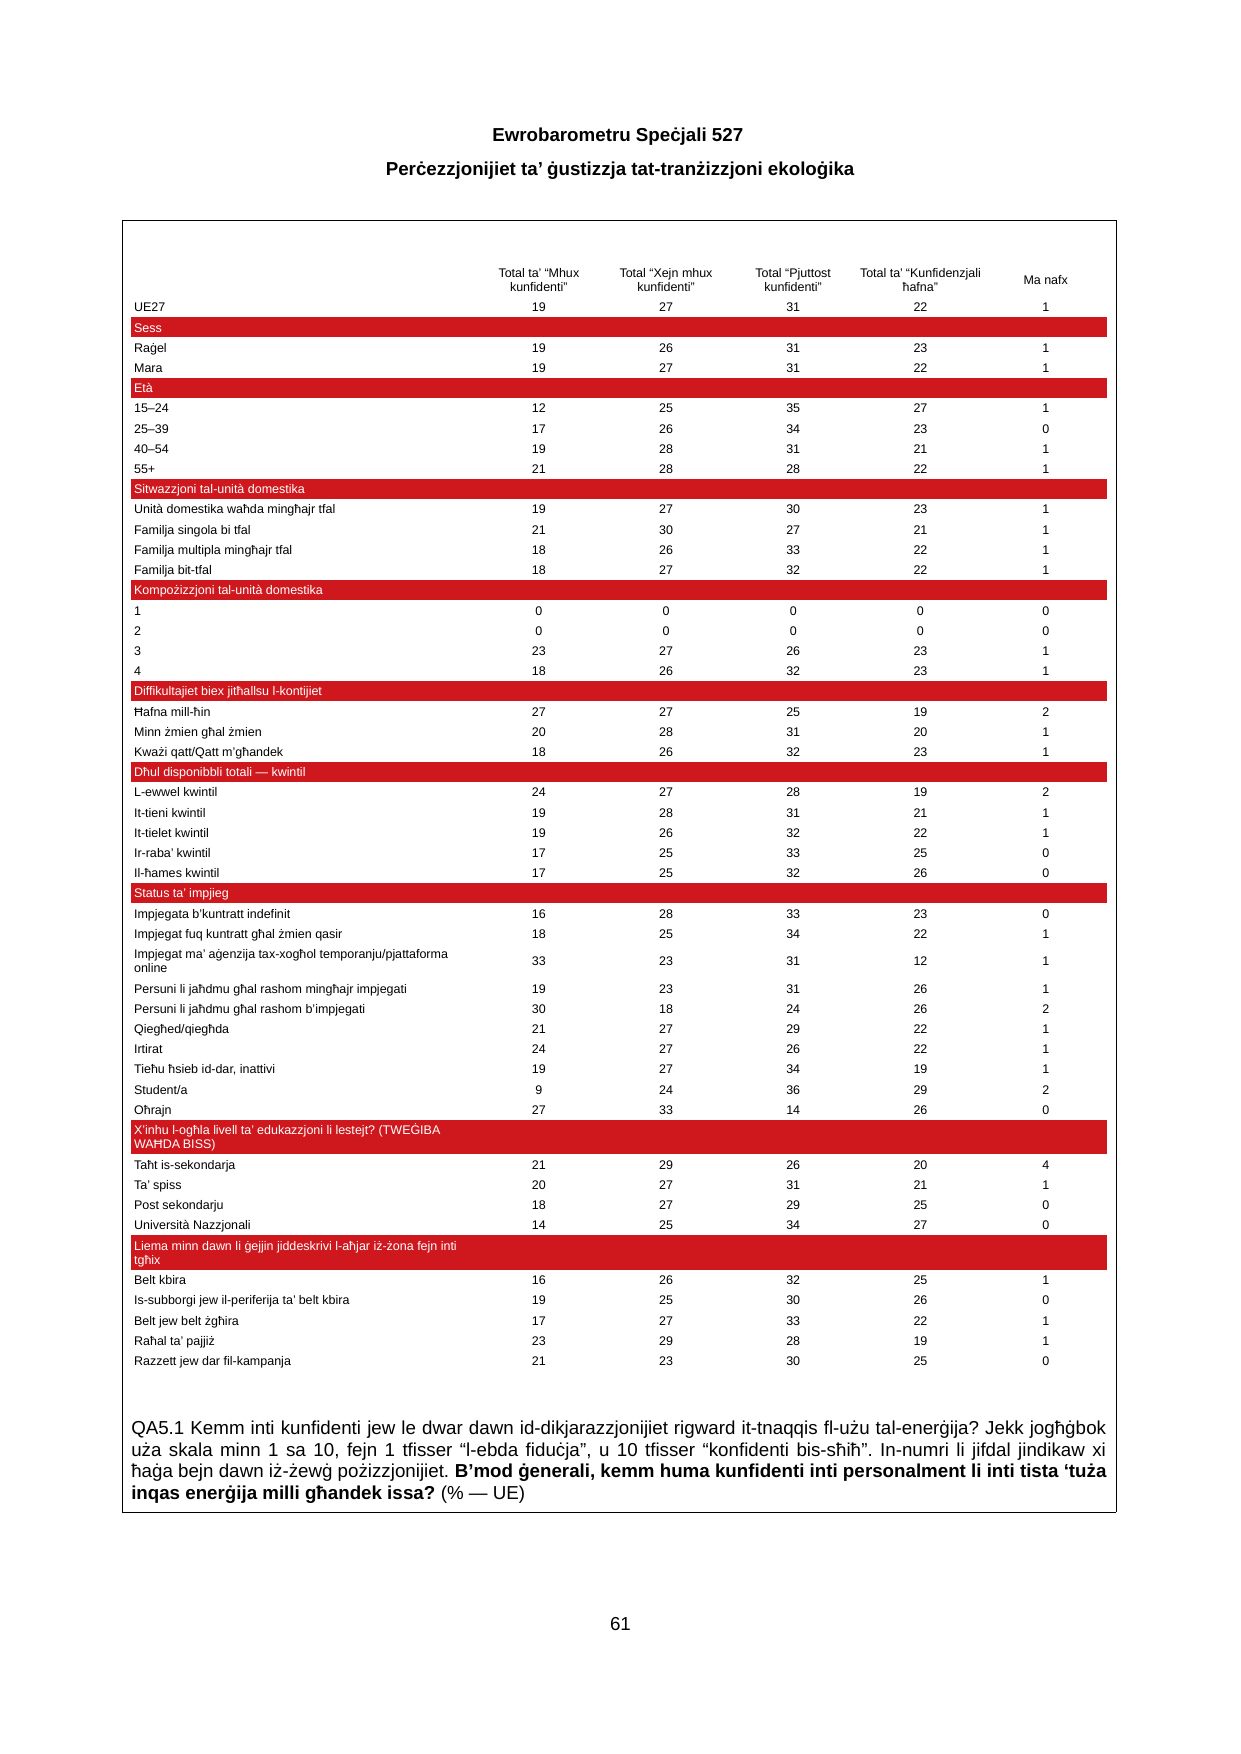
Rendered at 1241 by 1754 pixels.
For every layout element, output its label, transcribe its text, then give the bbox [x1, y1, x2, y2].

table_cell 1 [984, 823, 1107, 843]
table_cell [857, 1235, 984, 1270]
table_cell 26 [602, 823, 729, 843]
table_cell 26 [857, 1290, 984, 1310]
text QA5.1 Kemm inti kunfidenti jew le dwar dawn id-dikjarazzjonijiet rigward it-tnaqqis fl-użu tal-enerġija? Jekk jogħġbok uża skala minn 1 sa 10, fejn 1 tfisser “l-ebda fiduċja”, u 10 tfisser “konfidenti bis-sħiħ”. In-numri li jifdal jindikaw xi ħaġa bejn dawn iż-żewġ pożizzjonijiet. B’mod ġenerali, kemm huma kunfidenti inti personalment li inti tista ‘tuża inqas enerġija milli għandek issa? (% — UE) [131, 1417, 1107, 1503]
table_cell 25 [602, 1290, 729, 1310]
table_cell 32 [729, 742, 857, 762]
table_cell [857, 580, 984, 600]
table_cell 2 [984, 1079, 1107, 1099]
table_header Total ta’ “Kunfidenzjali ħafna” [857, 263, 984, 297]
table_cell [984, 378, 1107, 398]
table_cell 25 [602, 1215, 729, 1235]
table_cell [475, 317, 602, 337]
table_cell It-tielet kwintil [131, 823, 475, 843]
table_cell 25 [729, 701, 857, 721]
table_cell 26 [602, 661, 729, 681]
table_cell 23 [475, 1330, 602, 1351]
table_cell [984, 883, 1107, 903]
table_cell Ħafna mill-ħin [131, 701, 475, 721]
table_cell 26 [729, 1039, 857, 1059]
table_cell [475, 1235, 602, 1270]
table_cell 0 [984, 600, 1107, 620]
table_cell 23 [857, 418, 984, 438]
table_cell 22 [857, 823, 984, 843]
table_cell Familja multipla mingħajr tfal [131, 540, 475, 560]
table_cell L-ewwel kwintil [131, 782, 475, 802]
table_cell 26 [602, 742, 729, 762]
table_cell 1 [984, 439, 1107, 459]
table_cell 23 [475, 641, 602, 661]
table_cell 28 [602, 439, 729, 459]
table_cell [857, 317, 984, 337]
table_cell 0 [602, 620, 729, 641]
table_cell Unità domestika waħda mingħajr tfal [131, 499, 475, 519]
table_cell 17 [475, 843, 602, 863]
table_header Total “Xejn mhux kunfidenti” [602, 263, 729, 297]
table_cell Familja singola bi tfal [131, 519, 475, 539]
table_cell 31 [729, 978, 857, 998]
table_cell [729, 317, 857, 337]
table_cell 1 [984, 459, 1107, 479]
table_cell [475, 580, 602, 600]
table_cell 22 [857, 459, 984, 479]
table_header Total ta’ “Mhux kunfidenti” [475, 263, 602, 297]
table_cell 25–39 [131, 418, 475, 438]
table_cell [475, 1120, 602, 1154]
table_cell 12 [857, 944, 984, 978]
table_cell 26 [602, 1270, 729, 1290]
table_cell [857, 883, 984, 903]
table_cell [602, 681, 729, 701]
table_cell [729, 883, 857, 903]
table_cell 19 [857, 1059, 984, 1079]
table_cell 4 [131, 661, 475, 681]
table_cell 22 [857, 297, 984, 317]
table_cell 33 [602, 1100, 729, 1120]
table_cell 27 [602, 1059, 729, 1079]
table_cell [475, 681, 602, 701]
table_cell 21 [857, 519, 984, 539]
table_cell 1 [984, 1175, 1107, 1195]
table_cell 1 [984, 661, 1107, 681]
table_cell 31 [729, 297, 857, 317]
table_cell 25 [602, 398, 729, 418]
table_cell 27 [602, 560, 729, 580]
table_cell [602, 479, 729, 499]
table_cell 22 [857, 560, 984, 580]
table_cell 21 [475, 519, 602, 539]
table_cell 1 [984, 978, 1107, 998]
table_cell 28 [729, 782, 857, 802]
table_cell [984, 762, 1107, 782]
table_cell 1 [984, 1059, 1107, 1079]
table_cell [729, 762, 857, 782]
table_cell 20 [857, 1154, 984, 1174]
table_cell Raħal ta’ pajjiż [131, 1330, 475, 1351]
table_cell 21 [475, 1351, 602, 1371]
table_cell 0 [857, 620, 984, 641]
table_cell Irtirat [131, 1039, 475, 1059]
table_cell 27 [857, 398, 984, 418]
table_cell 0 [984, 418, 1107, 438]
table_cell 25 [602, 924, 729, 944]
table_cell 26 [857, 999, 984, 1019]
table_cell 33 [729, 903, 857, 923]
table_cell [729, 1235, 857, 1270]
table_cell Kważi qatt/Qatt m’għandek [131, 742, 475, 762]
table_cell Student/a [131, 1079, 475, 1099]
table_cell [475, 378, 602, 398]
table_cell 19 [475, 358, 602, 378]
table_cell Università Nazzjonali [131, 1215, 475, 1235]
table_cell 14 [475, 1215, 602, 1235]
table_cell 18 [475, 1195, 602, 1215]
table_cell 18 [602, 999, 729, 1019]
table_cell 24 [475, 1039, 602, 1059]
table_cell 19 [857, 701, 984, 721]
table_cell [984, 317, 1107, 337]
table_cell 2 [984, 782, 1107, 802]
table_cell 25 [857, 1351, 984, 1371]
table_cell 19 [475, 1290, 602, 1310]
table_cell 26 [857, 863, 984, 883]
table_cell 26 [857, 1100, 984, 1120]
table_cell 32 [729, 560, 857, 580]
table_cell Is-subborgi jew il-periferija ta’ belt kbira [131, 1290, 475, 1310]
table_cell 1 [984, 802, 1107, 822]
table_cell 31 [729, 802, 857, 822]
table_cell 30 [602, 519, 729, 539]
table_cell 34 [729, 1059, 857, 1079]
table_cell 22 [857, 1310, 984, 1330]
table_cell 19 [475, 499, 602, 519]
table_cell 0 [857, 600, 984, 620]
table_cell Età [131, 378, 475, 398]
table_cell It-tieni kwintil [131, 802, 475, 822]
table_cell Taħt is-sekondarja [131, 1154, 475, 1174]
table_cell 29 [602, 1154, 729, 1174]
table_cell 24 [729, 999, 857, 1019]
table_cell Persuni li jaħdmu għal rashom mingħajr impjegati [131, 978, 475, 998]
table_cell [984, 580, 1107, 600]
table_cell [984, 479, 1107, 499]
table_cell Razzett jew dar fil-kampanja [131, 1351, 475, 1371]
table_cell 19 [475, 297, 602, 317]
table_cell 23 [857, 742, 984, 762]
table_cell 27 [602, 1019, 729, 1039]
table_cell 55+ [131, 459, 475, 479]
table_cell 27 [602, 297, 729, 317]
table_cell 25 [857, 843, 984, 863]
table_cell 27 [602, 358, 729, 378]
table_cell 27 [602, 1195, 729, 1215]
table_cell 23 [857, 641, 984, 661]
table_cell 40–54 [131, 439, 475, 459]
table_cell Kompożizzjoni tal-unità domestika [131, 580, 475, 600]
table_cell 24 [602, 1079, 729, 1099]
table_cell [475, 762, 602, 782]
table_cell [984, 681, 1107, 701]
table_cell 34 [729, 1215, 857, 1235]
table_cell 1 [984, 944, 1107, 978]
table_cell 26 [729, 641, 857, 661]
table_cell 23 [857, 499, 984, 519]
table_header Ma nafx [984, 263, 1107, 297]
table_cell 28 [729, 1330, 857, 1351]
table_cell Impjegat fuq kuntratt għal żmien qasir [131, 924, 475, 944]
table_cell Ir-raba’ kwintil [131, 843, 475, 863]
table_cell 21 [475, 459, 602, 479]
table_cell 23 [857, 661, 984, 681]
table_cell 32 [729, 1270, 857, 1290]
table_cell X’inhu l-ogħla livell ta’ edukazzjoni li lestejt? (TWEĠIBA WAĦDA BISS) [131, 1120, 475, 1154]
table_cell 1 [984, 540, 1107, 560]
table_cell Oħrajn [131, 1100, 475, 1120]
table_cell 19 [475, 338, 602, 358]
table_cell 18 [475, 540, 602, 560]
table_cell 33 [729, 1310, 857, 1330]
table_cell 1 [131, 600, 475, 620]
table_cell 26 [857, 978, 984, 998]
table_cell 4 [984, 1154, 1107, 1174]
table_cell 19 [475, 823, 602, 843]
table_cell 0 [984, 1290, 1107, 1310]
table_cell 23 [857, 903, 984, 923]
table_cell 26 [602, 418, 729, 438]
table_cell 27 [602, 701, 729, 721]
table_cell 27 [602, 782, 729, 802]
table_cell 0 [984, 1195, 1107, 1215]
table_cell 31 [729, 944, 857, 978]
table_cell 22 [857, 358, 984, 378]
table_cell [857, 681, 984, 701]
table_cell 28 [602, 802, 729, 822]
table_cell 16 [475, 903, 602, 923]
table_cell 31 [729, 721, 857, 742]
table_cell 1 [984, 560, 1107, 580]
table_cell 26 [602, 540, 729, 560]
table_cell 33 [729, 540, 857, 560]
table_cell 1 [984, 742, 1107, 762]
table_cell Status ta’ impjieg [131, 883, 475, 903]
table_cell 27 [602, 499, 729, 519]
table_cell 26 [729, 1154, 857, 1174]
table_cell 19 [857, 1330, 984, 1351]
table_cell 29 [602, 1330, 729, 1351]
table_cell 27 [857, 1215, 984, 1235]
table_cell Persuni li jaħdmu għal rashom b’impjegati [131, 999, 475, 1019]
table_cell Belt kbira [131, 1270, 475, 1290]
table_cell 21 [857, 1175, 984, 1195]
table_cell [729, 479, 857, 499]
table_cell 30 [475, 999, 602, 1019]
table_cell [857, 762, 984, 782]
table_cell Raġel [131, 338, 475, 358]
table_cell 16 [475, 1270, 602, 1290]
table_cell 23 [602, 978, 729, 998]
table_cell 1 [984, 721, 1107, 742]
table_cell 24 [475, 782, 602, 802]
table_cell Dħul disponibbli totali — kwintil [131, 762, 475, 782]
table_cell 27 [602, 1310, 729, 1330]
table_cell 31 [729, 1175, 857, 1195]
table_cell 2 [984, 999, 1107, 1019]
table_cell 0 [729, 600, 857, 620]
table_cell 31 [729, 358, 857, 378]
table_cell 22 [857, 1019, 984, 1039]
table_cell 18 [475, 924, 602, 944]
table_cell [602, 1235, 729, 1270]
table_cell 19 [475, 1059, 602, 1079]
table_cell 35 [729, 398, 857, 418]
table_cell 14 [729, 1100, 857, 1120]
table_cell 32 [729, 863, 857, 883]
table_cell 27 [729, 519, 857, 539]
table_cell 0 [984, 1351, 1107, 1371]
table_cell 32 [729, 823, 857, 843]
table_cell 20 [475, 1175, 602, 1195]
table_cell 33 [729, 843, 857, 863]
table_cell [602, 1120, 729, 1154]
table_cell Belt jew belt żgħira [131, 1310, 475, 1330]
table_cell 19 [475, 978, 602, 998]
table_cell [729, 378, 857, 398]
table_cell 1 [984, 1310, 1107, 1330]
table_cell 0 [475, 620, 602, 641]
table_cell 0 [984, 843, 1107, 863]
table_cell Ta’ spiss [131, 1175, 475, 1195]
table_header [131, 263, 475, 297]
table_cell [602, 317, 729, 337]
table_cell 20 [857, 721, 984, 742]
table_cell 26 [602, 338, 729, 358]
table_cell [984, 1120, 1107, 1154]
table_cell 0 [984, 1215, 1107, 1235]
table_cell 33 [475, 944, 602, 978]
table_cell 12 [475, 398, 602, 418]
table_cell Impjegat ma’ aġenzija tax-xogħol temporanju/pjattaforma online [131, 944, 475, 978]
table_cell 27 [475, 1100, 602, 1120]
table_cell 0 [984, 620, 1107, 641]
table_cell 25 [602, 843, 729, 863]
table_cell 23 [602, 944, 729, 978]
table_cell Qiegħed/qiegħda [131, 1019, 475, 1039]
table_cell 1 [984, 297, 1107, 317]
table_cell 34 [729, 924, 857, 944]
table_cell 34 [729, 418, 857, 438]
table_cell Tieħu ħsieb id-dar, inattivi [131, 1059, 475, 1079]
table_cell 17 [475, 418, 602, 438]
table_cell 22 [857, 924, 984, 944]
table_cell 0 [984, 1100, 1107, 1120]
table_cell 1 [984, 924, 1107, 944]
table_cell [602, 580, 729, 600]
table_cell 25 [602, 863, 729, 883]
table_cell 21 [857, 802, 984, 822]
table_cell 28 [602, 721, 729, 742]
table_cell 17 [475, 863, 602, 883]
table_cell 27 [602, 1039, 729, 1059]
table_cell Minn żmien għal żmien [131, 721, 475, 742]
table_cell Liema minn dawn li ġejjin jiddeskrivi l-aħjar iż-żona fejn inti tgħix [131, 1235, 475, 1270]
table_cell 30 [729, 499, 857, 519]
table_cell [857, 479, 984, 499]
table_cell Diffikultajiet biex jitħallsu l-kontijiet [131, 681, 475, 701]
table_cell 9 [475, 1079, 602, 1099]
table_cell Impjegata b’kuntratt indefinit [131, 903, 475, 923]
table_cell 28 [602, 903, 729, 923]
table_cell 27 [475, 701, 602, 721]
table_cell 1 [984, 1039, 1107, 1059]
table_cell UE27 [131, 297, 475, 317]
table_cell 2 [984, 701, 1107, 721]
table_header Total “Pjuttost kunfidenti” [729, 263, 857, 297]
table_cell 15–24 [131, 398, 475, 418]
table_cell 0 [602, 600, 729, 620]
table_cell Post sekondarju [131, 1195, 475, 1215]
table_cell [857, 378, 984, 398]
table_cell 18 [475, 560, 602, 580]
table_cell 0 [475, 600, 602, 620]
table_cell 30 [729, 1290, 857, 1310]
table_cell 25 [857, 1270, 984, 1290]
table_cell 1 [984, 1330, 1107, 1351]
table_cell Il-ħames kwintil [131, 863, 475, 883]
table_cell 21 [475, 1154, 602, 1174]
table_cell [729, 1120, 857, 1154]
table_cell 18 [475, 742, 602, 762]
table_cell Mara [131, 358, 475, 378]
table_cell 0 [984, 903, 1107, 923]
table_cell [729, 580, 857, 600]
table_cell 22 [857, 540, 984, 560]
table_cell 2 [131, 620, 475, 641]
table_cell 1 [984, 338, 1107, 358]
table_cell 1 [984, 398, 1107, 418]
table_cell [602, 883, 729, 903]
table_cell 3 [131, 641, 475, 661]
table_cell 31 [729, 439, 857, 459]
table_cell Familja bit-tfal [131, 560, 475, 580]
table_cell 29 [857, 1079, 984, 1099]
table_cell 23 [857, 338, 984, 358]
table_cell [857, 1120, 984, 1154]
table_cell [475, 479, 602, 499]
table_cell 1 [984, 1270, 1107, 1290]
table_cell 19 [475, 439, 602, 459]
table_cell [729, 681, 857, 701]
table_cell 1 [984, 358, 1107, 378]
table_cell Sitwazzjoni tal-unità domestika [131, 479, 475, 499]
table_cell 21 [857, 439, 984, 459]
table_cell 1 [984, 641, 1107, 661]
table_cell 32 [729, 661, 857, 681]
table_cell 36 [729, 1079, 857, 1099]
table_cell 1 [984, 519, 1107, 539]
table_cell 28 [729, 459, 857, 479]
table_cell 23 [602, 1351, 729, 1371]
table_cell 29 [729, 1019, 857, 1039]
table_cell 25 [857, 1195, 984, 1215]
table_cell [475, 883, 602, 903]
table_cell 29 [729, 1195, 857, 1215]
table_cell 22 [857, 1039, 984, 1059]
table_cell 1 [984, 499, 1107, 519]
table_cell 31 [729, 338, 857, 358]
table_cell [602, 378, 729, 398]
table_cell Sess [131, 317, 475, 337]
table_cell 1 [984, 1019, 1107, 1039]
table_cell 21 [475, 1019, 602, 1039]
table_cell 27 [602, 641, 729, 661]
table_cell 28 [602, 459, 729, 479]
table_cell 18 [475, 661, 602, 681]
table_cell [602, 762, 729, 782]
table_cell 17 [475, 1310, 602, 1330]
table_cell 0 [729, 620, 857, 641]
table_cell 30 [729, 1351, 857, 1371]
table_cell 27 [602, 1175, 729, 1195]
table_cell 0 [984, 863, 1107, 883]
table_cell [984, 1235, 1107, 1270]
table_cell 19 [475, 802, 602, 822]
table_cell 20 [475, 721, 602, 742]
table_cell 19 [857, 782, 984, 802]
